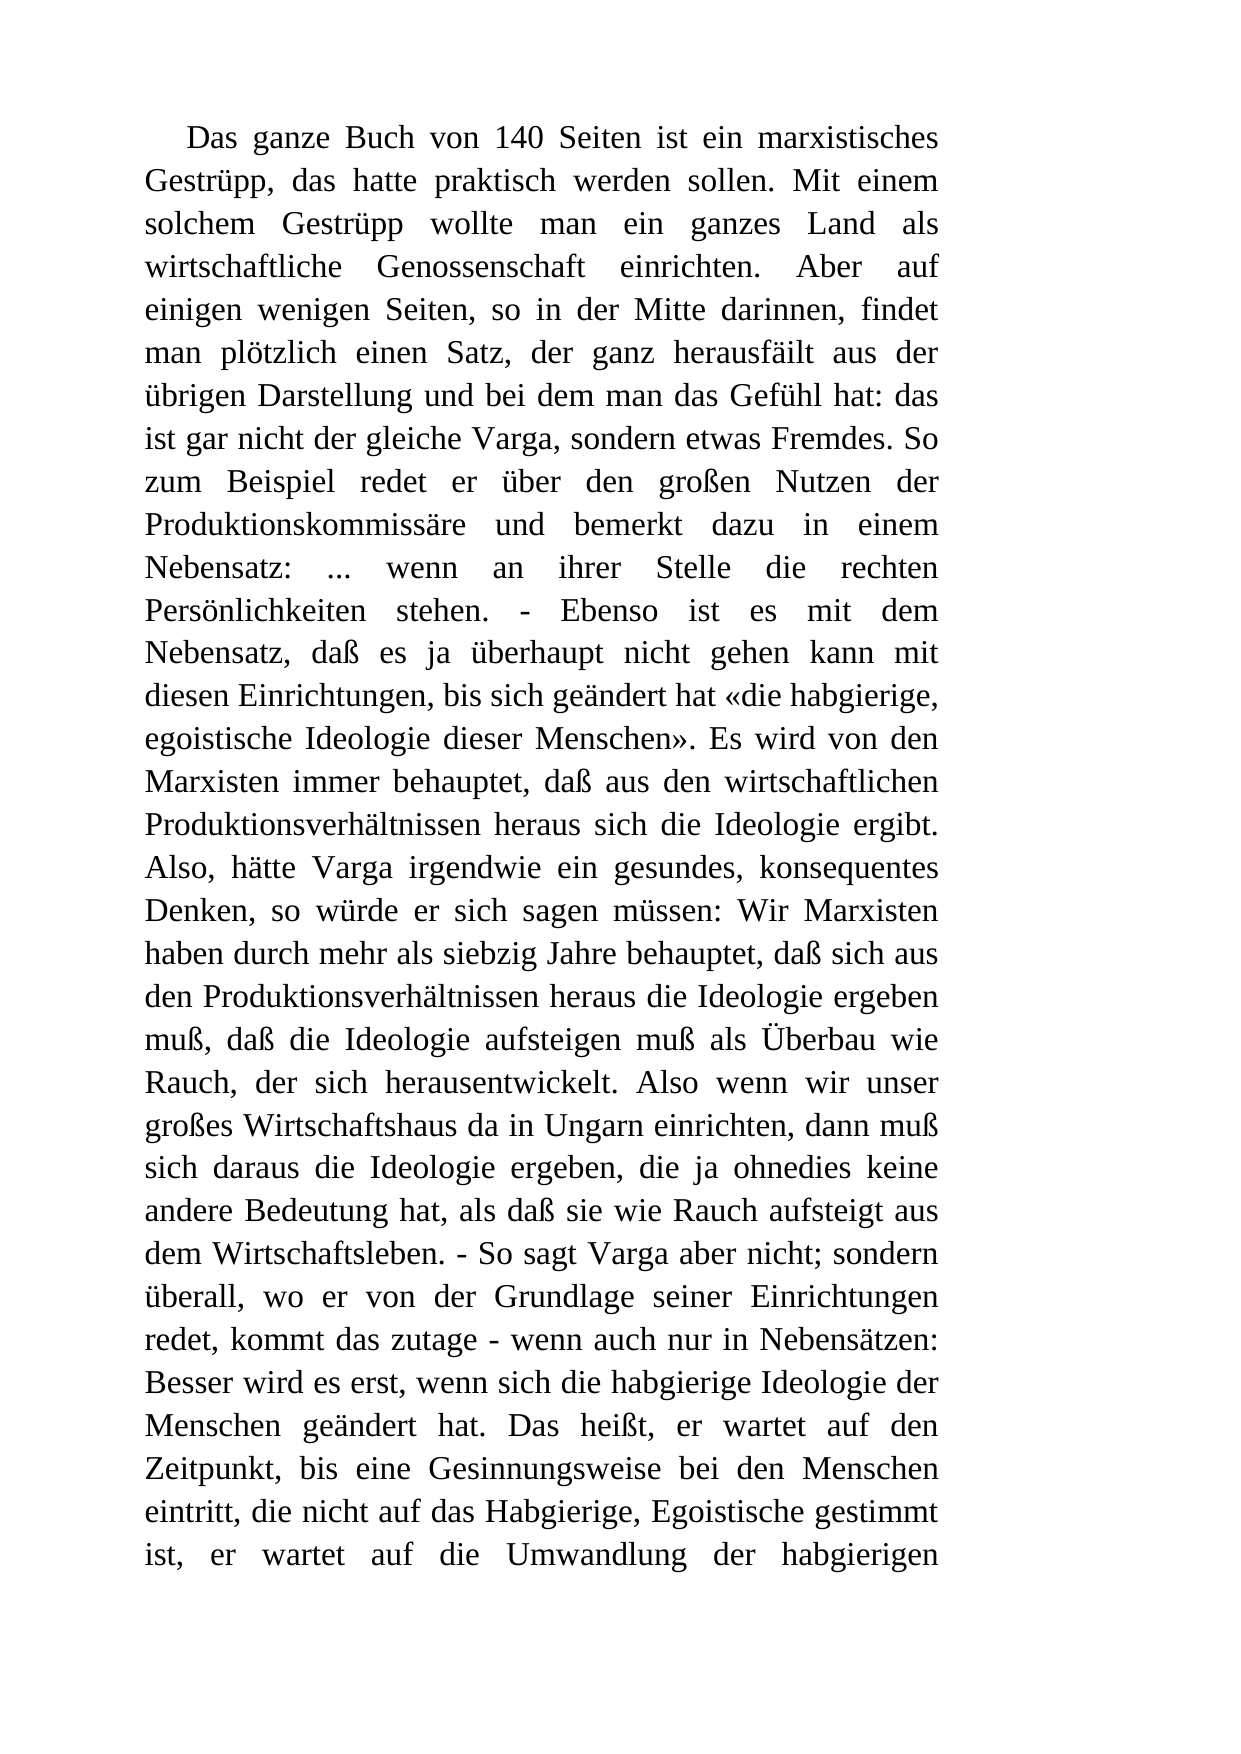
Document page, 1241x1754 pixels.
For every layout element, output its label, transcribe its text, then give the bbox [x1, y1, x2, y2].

text Das ganze Buch von 140 Seiten ist ein marxistisches Gestrüpp, das hatte praktisch werden sollen. Mit einem solchem Gestrüpp wollte man ein ganzes Land als wirtschaftliche Genossenschaft einrichten. Aber auf einigen wenigen Seiten, so in der Mitte darinnen, findet man plötzlich einen Satz, der ganz herausfäilt aus der übrigen Darstellung und bei dem man das Gefühl hat: das ist gar nicht der gleiche Varga, sondern etwas Fremdes. So zum Beispiel redet er über den großen Nutzen der Produktionskommissäre und bemerkt dazu in einem Nebensatz: ... wenn an ihrer Stelle die rechten Persönlichkeiten stehen. - Ebenso ist es mit dem Nebensatz, daß es ja überhaupt nicht gehen kann mit diesen Einrichtungen, bis sich geändert hat «die habgierige, egoistische Ideologie dieser Menschen». Es wird von den Marxisten immer behauptet, daß aus den wirtschaftlichen Produktionsverhältnissen heraus sich die Ideologie ergibt. Also, hätte Varga irgendwie ein gesundes, konsequentes Denken, so würde er sich sagen müssen: Wir Marxisten haben durch mehr als siebzig Jahre behauptet, daß sich aus den Produktionsverhältnissen heraus die Ideologie ergeben muß, daß die Ideologie aufsteigen muß als Überbau wie Rauch, der sich herausentwickelt. Also wenn wir unser großes Wirtschaftshaus da in Ungarn einrichten, dann muß sich daraus die Ideologie ergeben, die ja ohnedies keine andere Bedeutung hat, als daß sie wie Rauch aufsteigt aus dem Wirtschaftsleben. - So sagt Varga aber nicht; sondern überall, wo er von der Grundlage seiner Einrichtungen redet, kommt das zutage - wenn auch nur in Nebensätzen: Besser wird es erst, wenn sich die habgierige Ideologie der Menschen geändert hat. Das heißt, er wartet auf den Zeitpunkt, bis eine Gesinnungsweise bei den Menschen eintritt, die nicht auf das Habgierige, Egoistische gestimmt ist, er wartet auf die Umwandlung der habgierigen [144, 118, 939, 1572]
